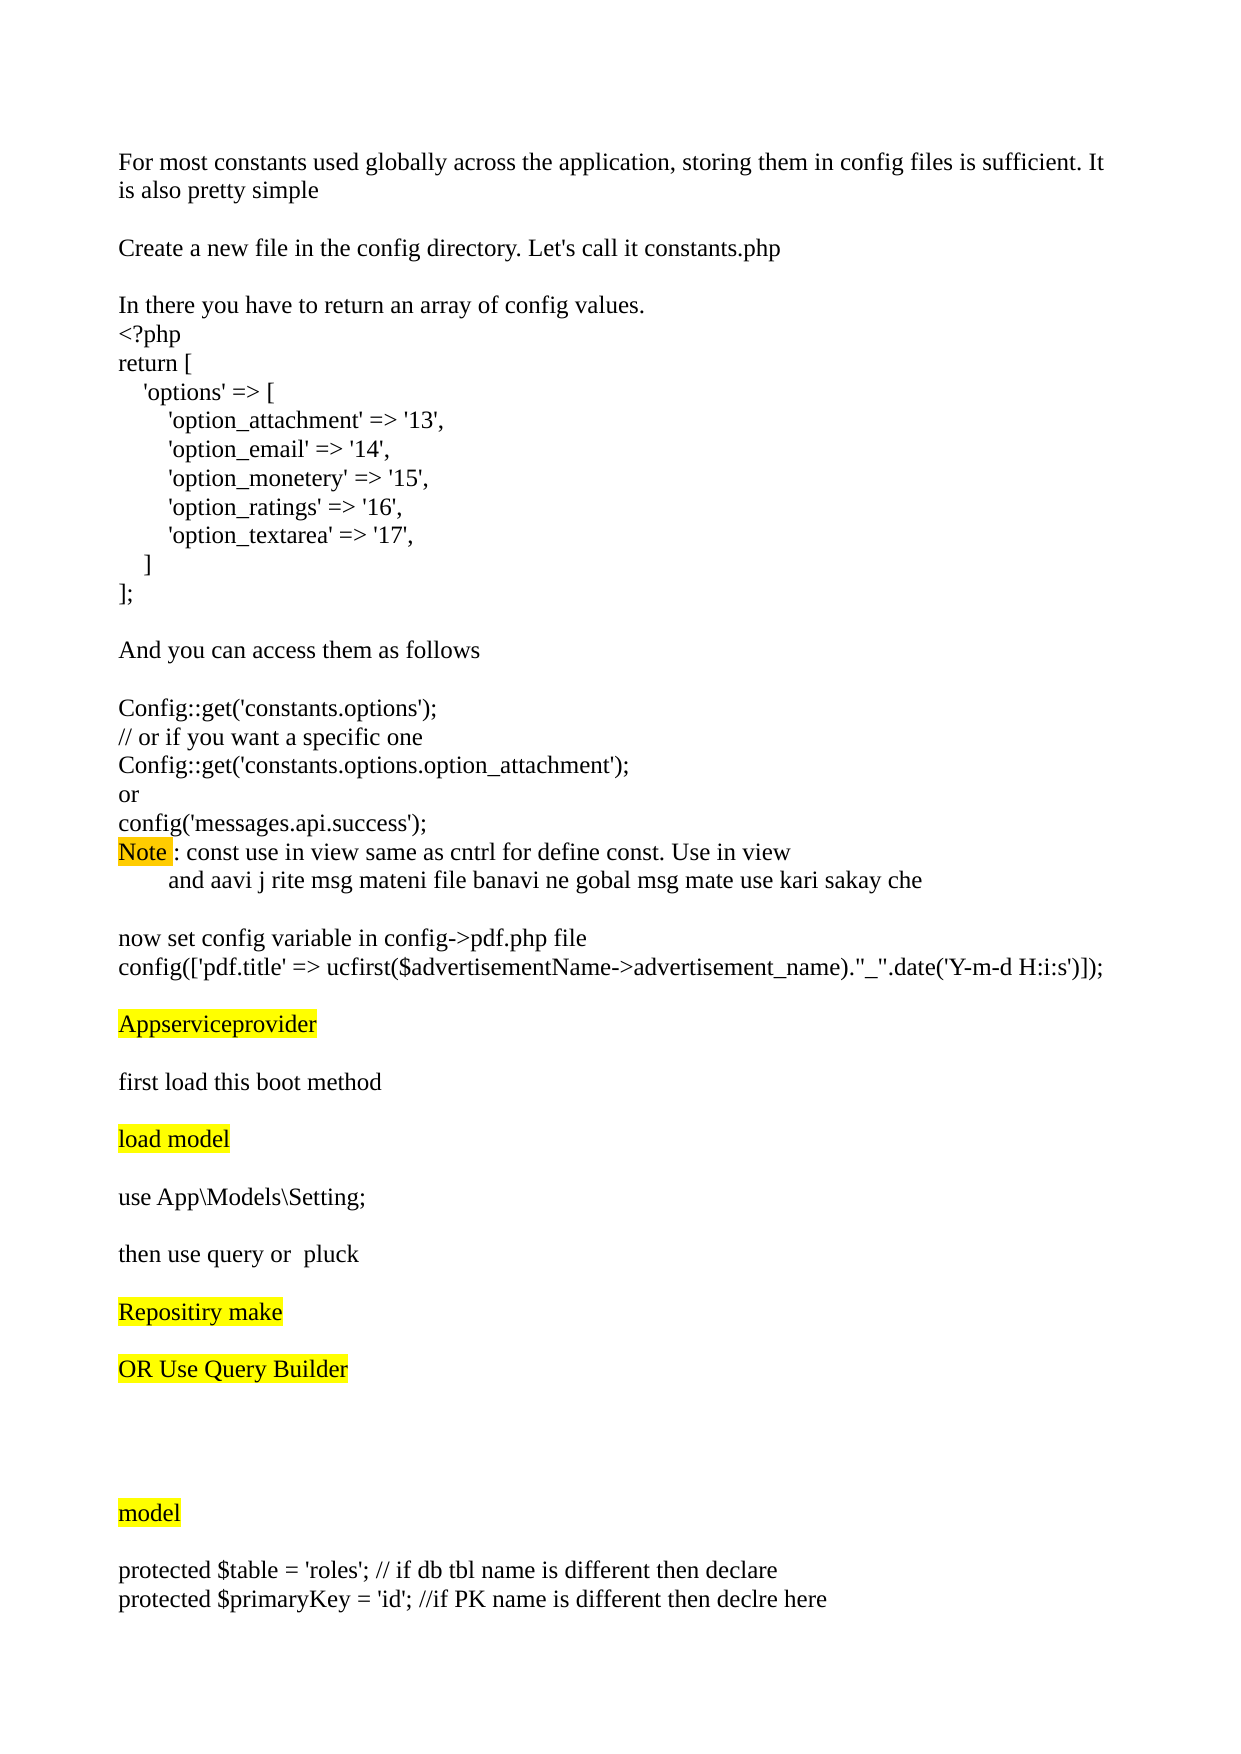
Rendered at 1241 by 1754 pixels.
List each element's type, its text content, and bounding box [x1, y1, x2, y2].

text Config::get('constants.options'); [118, 693, 1122, 722]
text And you can access them as follows [118, 636, 1122, 664]
text protected $primaryKey = 'id'; //if PK name is different then declre here [118, 1584, 1122, 1613]
text load model [118, 1124, 1122, 1153]
text return [ [118, 348, 1122, 377]
text protected $table = 'roles'; // if db tbl name is different then declare [118, 1556, 1122, 1584]
text config(['pdf.title' => ucfirst($advertisementName->advertisement_name)."_".date('Y-m-d H:i:s')]); [118, 952, 1122, 981]
text ] [118, 549, 1122, 578]
text <?php [118, 319, 1122, 348]
text now set config variable in config->pdf.php file [118, 923, 1122, 952]
text 'option_monetery' => '15', [118, 463, 1122, 492]
text then use query or pluck [118, 1239, 1122, 1268]
text OR Use Query Builder [118, 1354, 1122, 1383]
text In there you have to return an array of config values. [118, 291, 1122, 319]
text and aavi j rite msg mateni file banavi ne gobal msg mate use kari sakay che [118, 866, 1122, 894]
text Appserviceprovider [118, 1009, 1122, 1038]
text ]; [118, 578, 1122, 607]
text config('messages.api.success'); [118, 808, 1122, 837]
text 'options' => [ [118, 377, 1122, 406]
text 'option_email' => '14', [118, 434, 1122, 463]
text model [118, 1498, 1122, 1527]
text or [118, 779, 1122, 808]
text // or if you want a specific one [118, 722, 1122, 751]
text For most constants used globally across the application, storing them in config files is sufficient. It is also pretty simple [118, 147, 1122, 204]
text first load this boot method [118, 1067, 1122, 1096]
text Repositiry make [118, 1297, 1122, 1326]
text 'option_ratings' => '16', [118, 492, 1122, 521]
text Config::get('constants.options.option_attachment'); [118, 751, 1122, 779]
text 'option_textarea' => '17', [118, 521, 1122, 549]
text use App\Models\Setting; [118, 1182, 1122, 1211]
text Note : const use in view same as cntrl for define const. Use in view [118, 837, 1122, 866]
text 'option_attachment' => '13', [118, 406, 1122, 434]
text Create a new file in the config directory. Let's call it constants.php [118, 233, 1122, 262]
